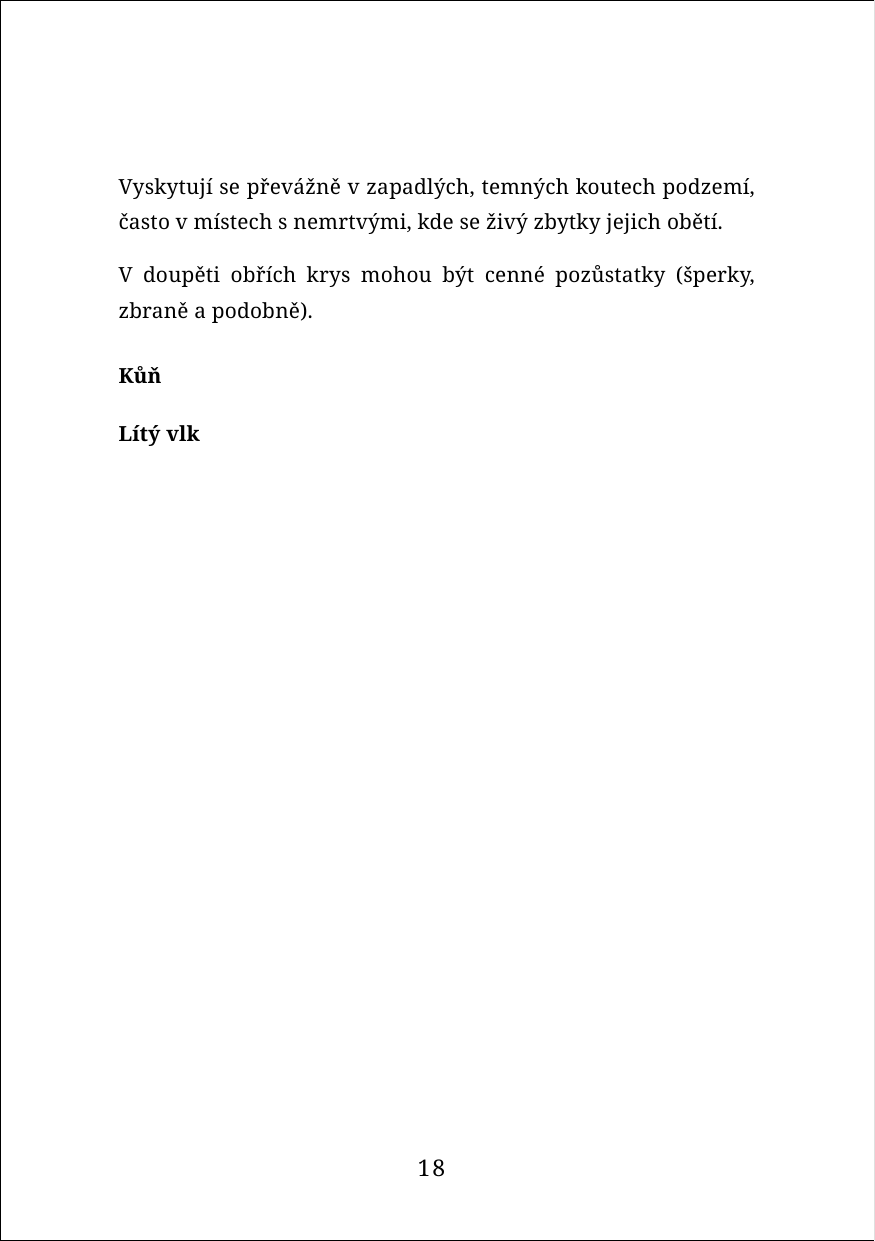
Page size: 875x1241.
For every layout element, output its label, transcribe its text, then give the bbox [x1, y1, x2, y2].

subtitle Lítý vlk [118, 419, 756, 447]
subtitle Kůň [118, 361, 756, 389]
text Vyskytují se převážně v zapadlých, temných koutech podzemí, často v místech s nemrtvými, kde se živý zbytky jejich obětí. [118, 172, 756, 236]
text V doupěti obřích krys mohou být cenné pozůstatky (šperky, zbraně a podobně). [118, 261, 756, 324]
